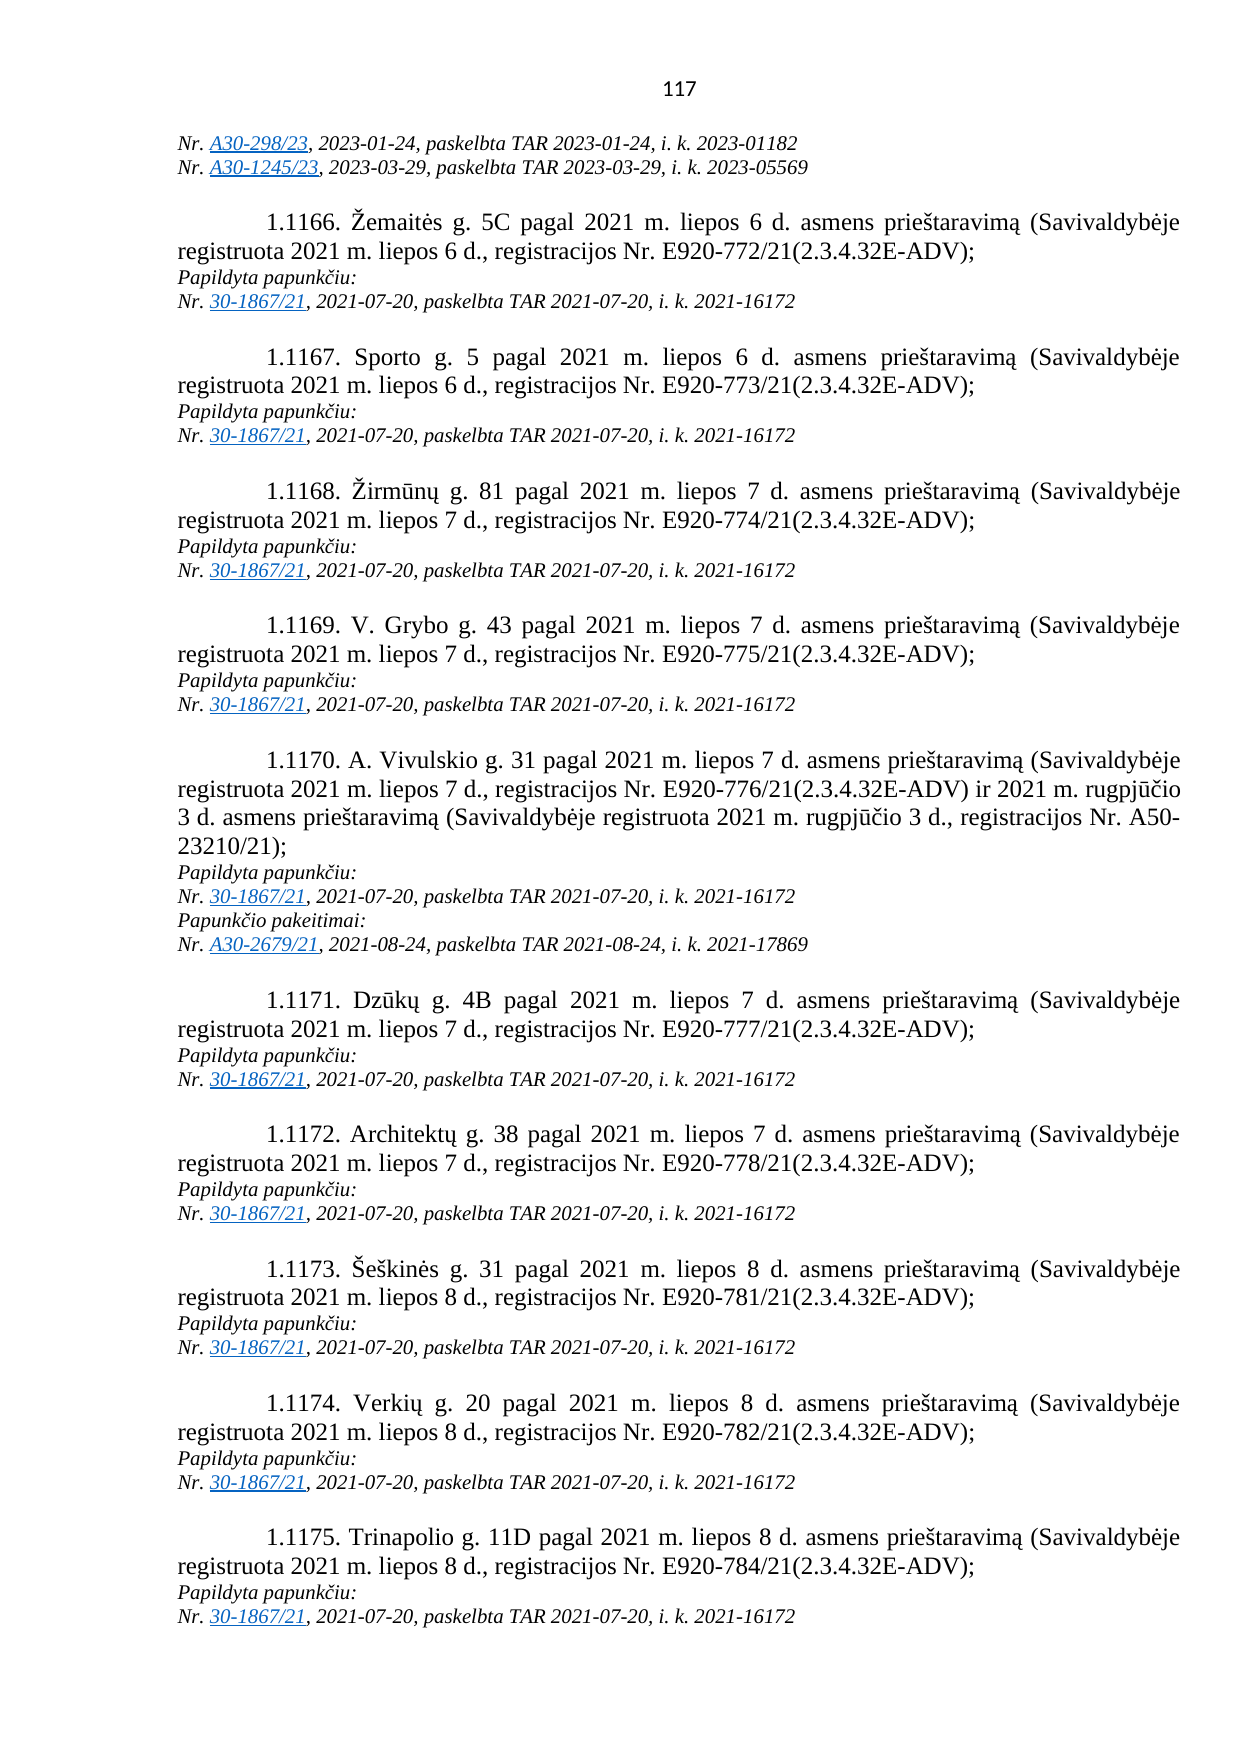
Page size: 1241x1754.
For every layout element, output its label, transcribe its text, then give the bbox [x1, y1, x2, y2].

text 1.1175. Trinapolio g. 11D pagal 2021 m. liepos 8 d. asmens prieštaravimą (Savivaldybėje registruota 2021 m. liepos 8 d., registracijos Nr. E920-784/21(2.3.4.32E-ADV); [177, 1522, 1181, 1580]
text Nr. A30-2679/21, 2021-08-24, paskelbta TAR 2021-08-24, i. k. 2021-17869 [177, 932, 1181, 956]
text 1.1173. Šeškinės g. 31 pagal 2021 m. liepos 8 d. asmens prieštaravimą (Savivaldybėje registruota 2021 m. liepos 8 d., registracijos Nr. E920-781/21(2.3.4.32E-ADV); [177, 1254, 1181, 1311]
text 1.1174. Verkių g. 20 pagal 2021 m. liepos 8 d. asmens prieštaravimą (Savivaldybėje registruota 2021 m. liepos 8 d., registracijos Nr. E920-782/21(2.3.4.32E-ADV); [177, 1388, 1181, 1446]
text 1.1170. A. Vivulskio g. 31 pagal 2021 m. liepos 7 d. asmens prieštaravimą (Savivaldybėje registruota 2021 m. liepos 7 d., registracijos Nr. E920-776/21(2.3.4.32E-ADV) ir 2021 m. rugpjūčio 3 d. asmens prieštaravimą (Savivaldybėje registruota 2021 m. rugpjūčio 3 d., registracijos Nr. A50-23210/21); [177, 745, 1181, 860]
text Nr. 30-1867/21, 2021-07-20, paskelbta TAR 2021-07-20, i. k. 2021-16172 [177, 884, 1181, 908]
text Nr. 30-1867/21, 2021-07-20, paskelbta TAR 2021-07-20, i. k. 2021-16172 [177, 1604, 1181, 1628]
text Nr. 30-1867/21, 2021-07-20, paskelbta TAR 2021-07-20, i. k. 2021-16172 [177, 558, 1181, 582]
text Papildyta papunkčiu: [177, 860, 1181, 884]
text Papunkčio pakeitimai: [177, 908, 1181, 932]
text 1.1168. Žirmūnų g. 81 pagal 2021 m. liepos 7 d. asmens prieštaravimą (Savivaldybėje registruota 2021 m. liepos 7 d., registracijos Nr. E920-774/21(2.3.4.32E-ADV); [177, 476, 1181, 534]
text Nr. 30-1867/21, 2021-07-20, paskelbta TAR 2021-07-20, i. k. 2021-16172 [177, 289, 1181, 313]
text Nr. 30-1867/21, 2021-07-20, paskelbta TAR 2021-07-20, i. k. 2021-16172 [177, 1335, 1181, 1359]
text Nr. 30-1867/21, 2021-07-20, paskelbta TAR 2021-07-20, i. k. 2021-16172 [177, 1470, 1181, 1494]
text Papildyta papunkčiu: [177, 1580, 1181, 1604]
text 1.1166. Žemaitės g. 5C pagal 2021 m. liepos 6 d. asmens prieštaravimą (Savivaldybėje registruota 2021 m. liepos 6 d., registracijos Nr. E920-772/21(2.3.4.32E-ADV); [177, 207, 1181, 265]
text 1.1172. Architektų g. 38 pagal 2021 m. liepos 7 d. asmens prieštaravimą (Savivaldybėje registruota 2021 m. liepos 7 d., registracijos Nr. E920-778/21(2.3.4.32E-ADV); [177, 1119, 1181, 1177]
text 1.1167. Sporto g. 5 pagal 2021 m. liepos 6 d. asmens prieštaravimą (Savivaldybėje registruota 2021 m. liepos 6 d., registracijos Nr. E920-773/21(2.3.4.32E-ADV); [177, 342, 1181, 399]
text Nr. A30-298/23, 2023-01-24, paskelbta TAR 2023-01-24, i. k. 2023-01182 [177, 131, 1181, 155]
text Nr. 30-1867/21, 2021-07-20, paskelbta TAR 2021-07-20, i. k. 2021-16172 [177, 423, 1181, 447]
text Papildyta papunkčiu: [177, 1446, 1181, 1470]
text Nr. A30-1245/23, 2023-03-29, paskelbta TAR 2023-03-29, i. k. 2023-05569 [177, 155, 1181, 179]
text 1.1169. V. Grybo g. 43 pagal 2021 m. liepos 7 d. asmens prieštaravimą (Savivaldybėje registruota 2021 m. liepos 7 d., registracijos Nr. E920-775/21(2.3.4.32E-ADV); [177, 611, 1181, 668]
text Papildyta papunkčiu: [177, 1042, 1181, 1067]
text Nr. 30-1867/21, 2021-07-20, paskelbta TAR 2021-07-20, i. k. 2021-16172 [177, 692, 1181, 716]
text 1.1171. Dzūkų g. 4B pagal 2021 m. liepos 7 d. asmens prieštaravimą (Savivaldybėje registruota 2021 m. liepos 7 d., registracijos Nr. E920-777/21(2.3.4.32E-ADV); [177, 985, 1181, 1042]
text Papildyta papunkčiu: [177, 534, 1181, 558]
text Papildyta papunkčiu: [177, 1177, 1181, 1201]
text Nr. 30-1867/21, 2021-07-20, paskelbta TAR 2021-07-20, i. k. 2021-16172 [177, 1201, 1181, 1225]
text Papildyta papunkčiu: [177, 668, 1181, 692]
text Papildyta papunkčiu: [177, 399, 1181, 423]
text Papildyta papunkčiu: [177, 265, 1181, 289]
text Nr. 30-1867/21, 2021-07-20, paskelbta TAR 2021-07-20, i. k. 2021-16172 [177, 1067, 1181, 1091]
text Papildyta papunkčiu: [177, 1311, 1181, 1335]
